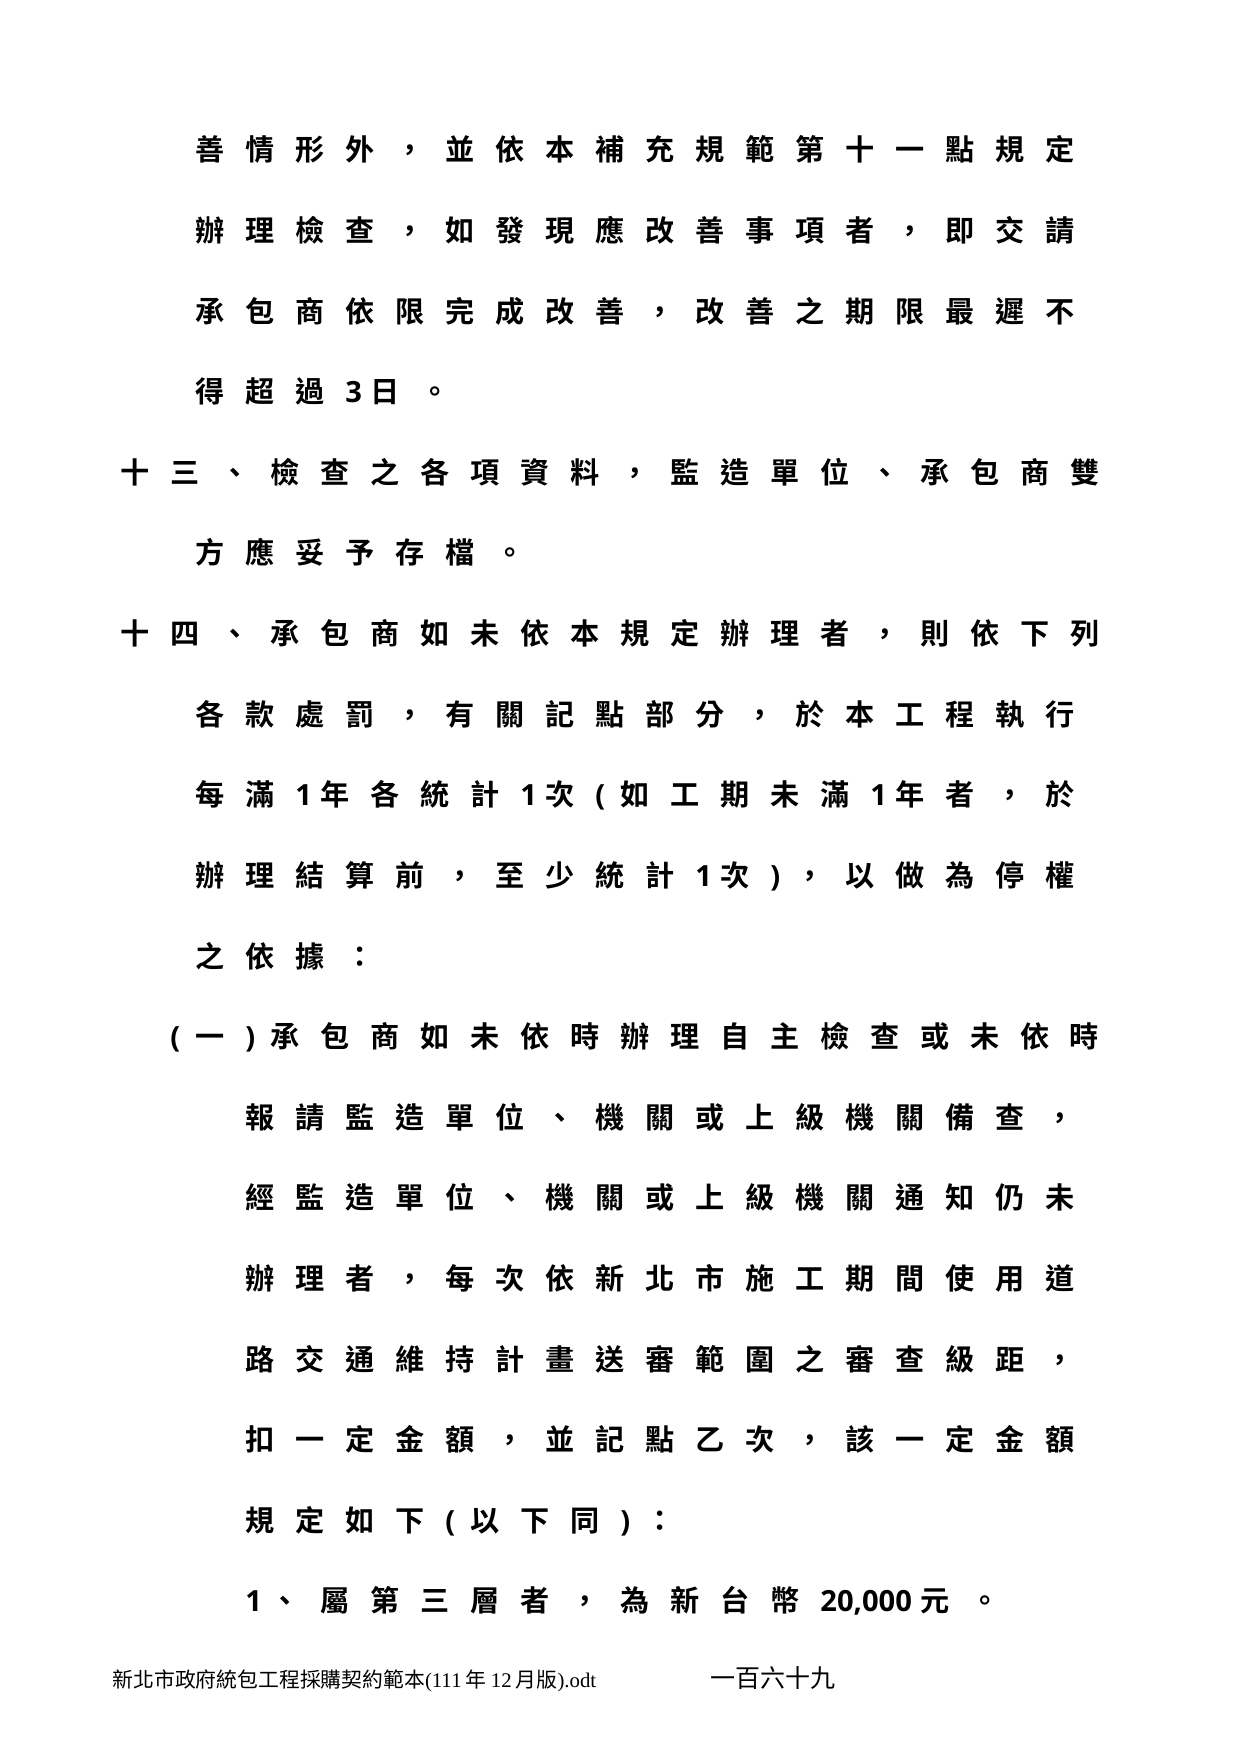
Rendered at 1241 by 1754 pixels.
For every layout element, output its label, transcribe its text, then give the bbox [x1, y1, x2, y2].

subtitle (一)承包商如未依時辦理自主檢查或未依時報請監造單位、機關或上級機關備查，經監造單位、機關或上級機關通知仍未辦理者，每次依新北市施工期間使用道路交通維持計畫送審範圍之審查級距，扣一定金額，並記點乙次，該一定金額規定如下(以下同)： [165, 994, 1120, 1559]
subtitle 1、屬第三層者，為新台幣20,000元。 [223, 1559, 1120, 1639]
subtitle 善情形外，並依本補充規範第十一點規定辦理檢查，如發現應改善事項者，即交請承包商依限完成改善，改善之期限最遲不得超過3日。 [120, 108, 1120, 430]
subtitle 十四、承包商如未依本規定辦理者，則依下列各款處罰，有關記點部分，於本工程執行每滿1年各統計1次(如工期未滿1年者，於辦理結算前，至少統計1次)，以做為停權之依據： [120, 591, 1120, 994]
subtitle 十三、檢查之各項資料，監造單位、承包商雙方應妥予存檔。 [120, 430, 1120, 591]
